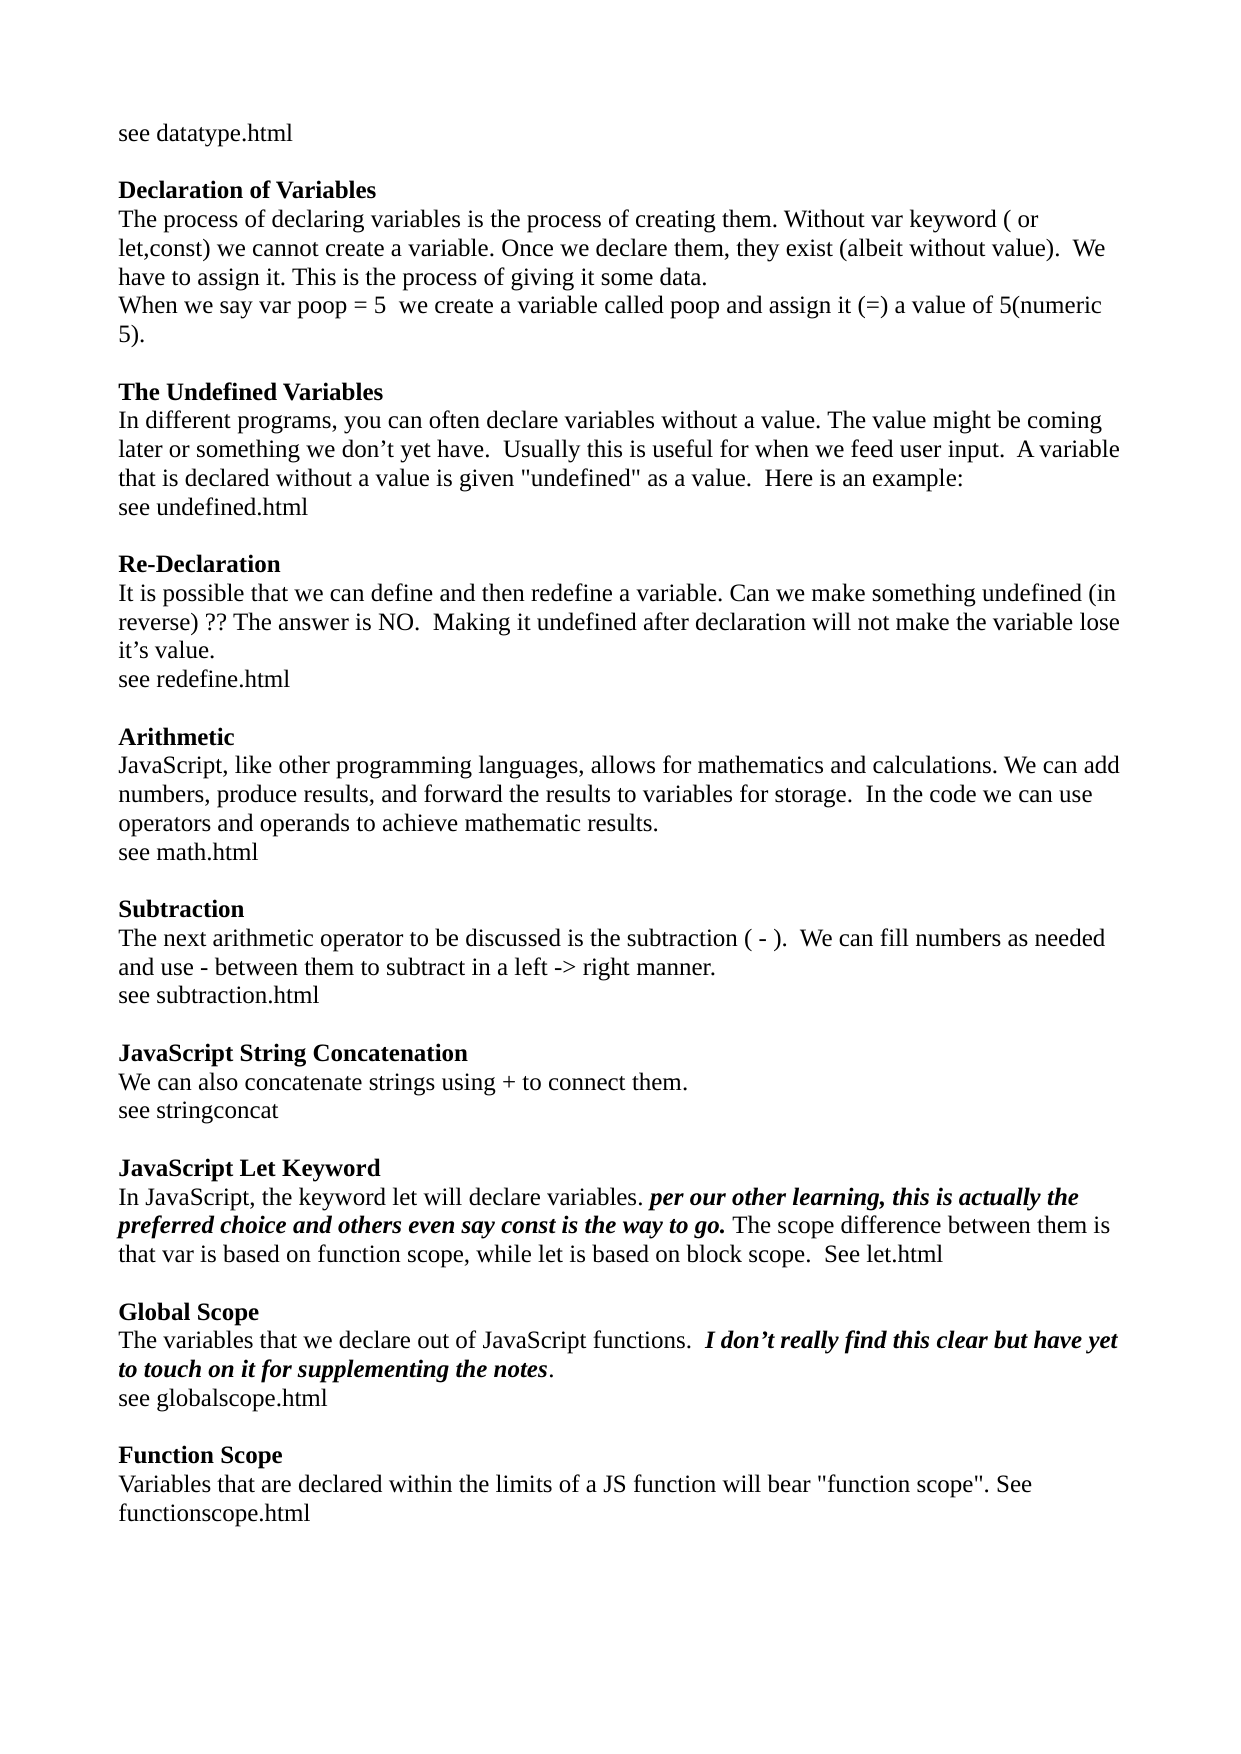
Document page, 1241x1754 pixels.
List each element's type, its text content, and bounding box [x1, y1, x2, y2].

text Subtraction [118, 894, 1122, 923]
text Variables that are declared within the limits of a JS function will bear "function scope". See functionscope.html [118, 1469, 1122, 1527]
text JavaScript Let Keyword [118, 1153, 1122, 1182]
text see datatype.html [118, 118, 1122, 147]
text see math.html [118, 837, 1122, 866]
text Re-Declaration [118, 549, 1122, 578]
text Global Scope [118, 1297, 1122, 1326]
text JavaScript, like other programming languages, allows for mathematics and calculations. We can add numbers, produce results, and forward the results to variables for storage. In the code we can use operators and operands to achieve mathematic results. [118, 751, 1122, 837]
text In different programs, you can often declare variables without a value. The value might be coming later or something we don’t yet have. Usually this is useful for when we feed user input. A variable that is declared without a value is given "undefined" as a value. Here is an example: [118, 406, 1122, 492]
text Function Scope [118, 1441, 1122, 1469]
text see globalscope.html [118, 1383, 1122, 1412]
text The Undefined Variables [118, 377, 1122, 406]
text Arithmetic [118, 722, 1122, 751]
text The next arithmetic operator to be discussed is the subtraction ( - ). We can fill numbers as needed and use - between them to subtract in a left -> right manner. [118, 923, 1122, 981]
text The variables that we declare out of JavaScript functions. I don’t really find this clear but have yet to touch on it for supplementing the notes. [118, 1326, 1122, 1383]
text It is possible that we can define and then redefine a variable. Can we make something undefined (in reverse) ?? The answer is NO. Making it undefined after declaration will not make the variable lose it’s value. [118, 578, 1122, 664]
text JavaScript String Concatenation [118, 1038, 1122, 1067]
text see undefined.html [118, 492, 1122, 521]
text see redefine.html [118, 664, 1122, 693]
text see stringconcat [118, 1096, 1122, 1124]
text see subtraction.html [118, 981, 1122, 1009]
text In JavaScript, the keyword let will declare variables. per our other learning, this is actually the preferred choice and others even say const is the way to go. The scope difference between them is that var is based on function scope, while let is based on block scope. See let.html [118, 1182, 1122, 1268]
text Declaration of Variables [118, 176, 1122, 204]
text When we say var poop = 5 we create a variable called poop and assign it (=) a value of 5(numeric 5). [118, 291, 1122, 348]
text We can also concatenate strings using + to connect them. [118, 1067, 1122, 1096]
text The process of declaring variables is the process of creating them. Without var keyword ( or let,const) we cannot create a variable. Once we declare them, they exist (albeit without value). We have to assign it. This is the process of giving it some data. [118, 204, 1122, 291]
